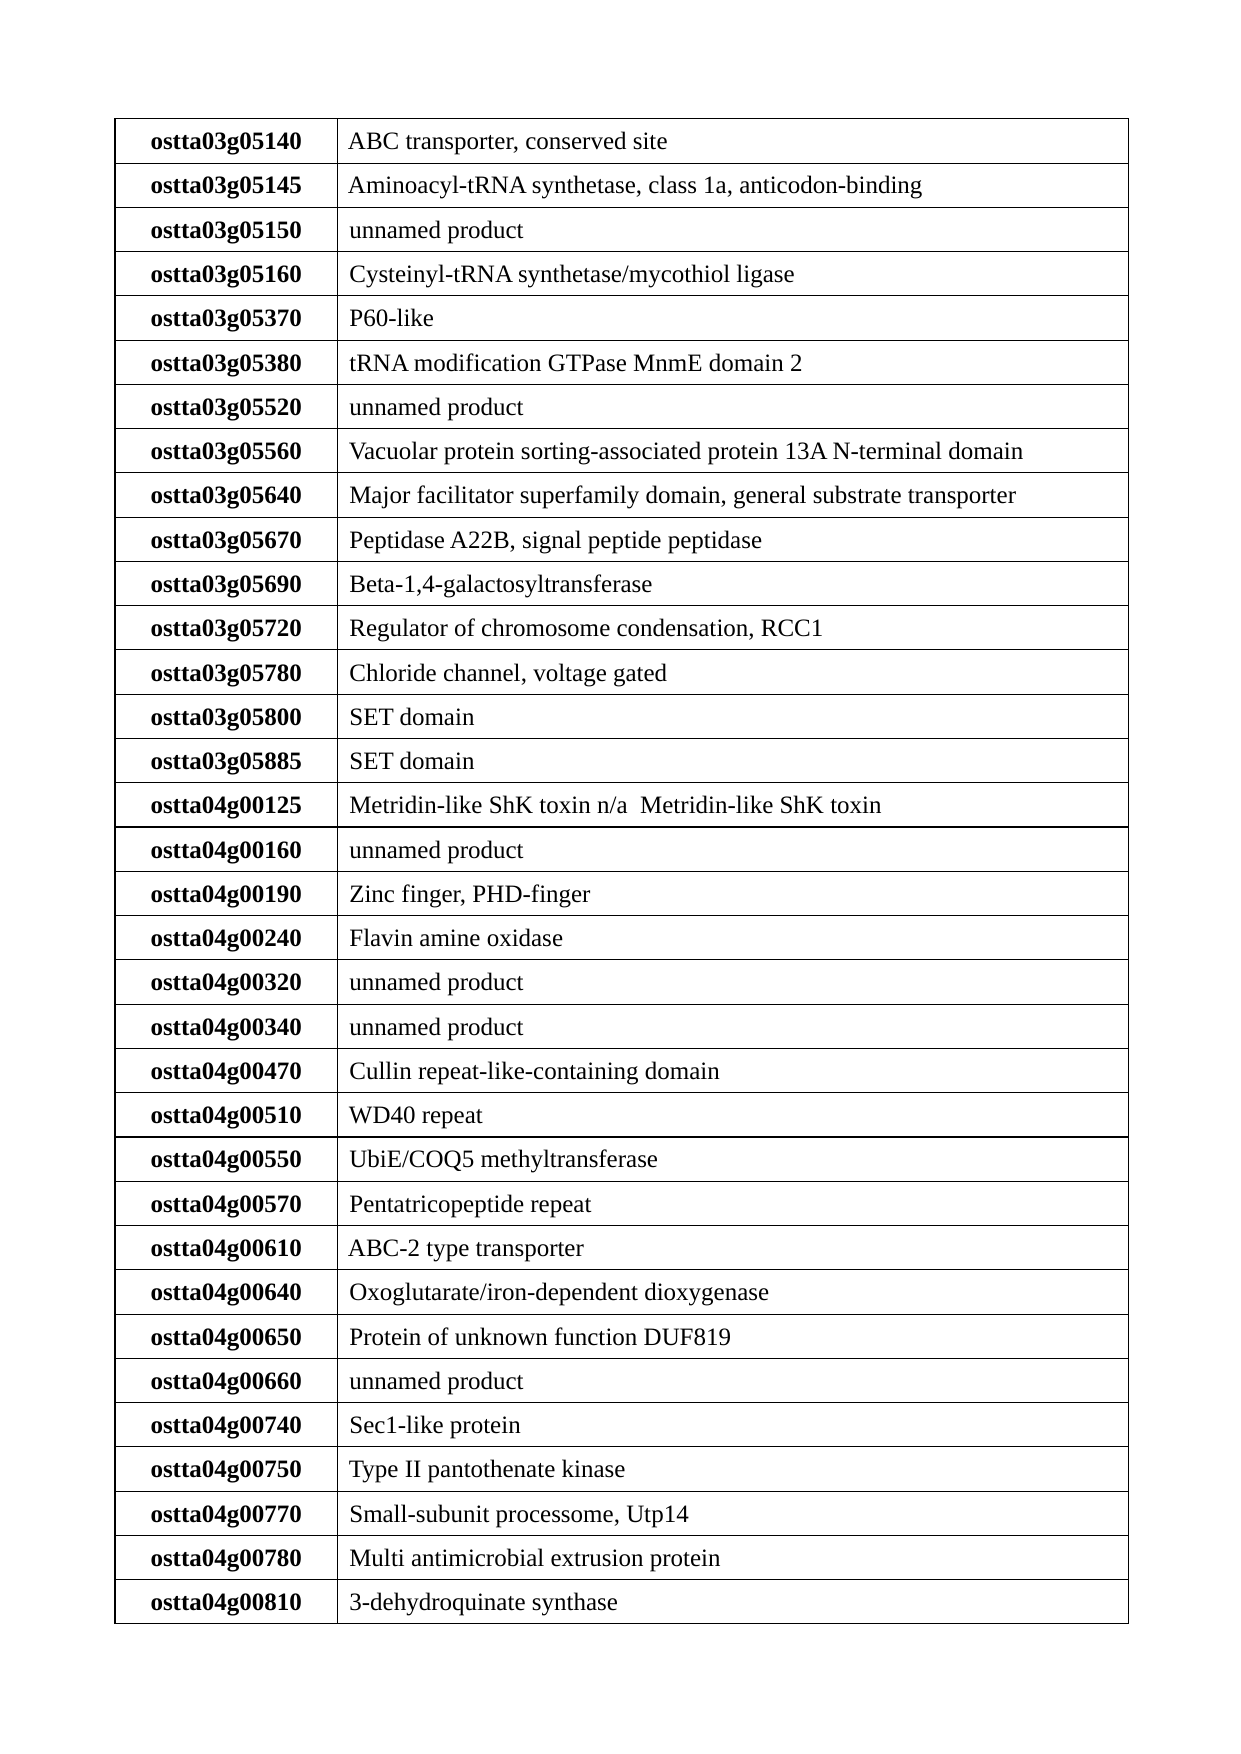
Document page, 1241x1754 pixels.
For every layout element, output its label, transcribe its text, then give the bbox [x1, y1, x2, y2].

table_cell ostta03g05640 [116, 473, 337, 517]
table_cell ostta03g05150 [116, 208, 337, 251]
table_cell ostta04g00650 [116, 1315, 337, 1358]
table_cell ostta04g00510 [116, 1093, 337, 1136]
table_cell Vacuolar protein sorting-associated protein 13A N-terminal domain [338, 429, 1128, 472]
table_cell Cysteinyl-tRNA synthetase/mycothiol ligase [338, 252, 1128, 295]
table_cell unnamed product [338, 1359, 1128, 1402]
table_cell [1129, 472, 1240, 517]
table_cell unnamed product [338, 385, 1128, 428]
table_cell unnamed product [338, 1005, 1128, 1048]
table_cell Zinc finger, PHD-finger [338, 872, 1128, 915]
table_cell Sec1-like protein [338, 1403, 1128, 1446]
table_cell [1129, 340, 1240, 384]
table_cell ostta04g00470 [116, 1049, 337, 1092]
table_cell [1129, 1402, 1240, 1446]
table_cell [1129, 1136, 1240, 1181]
table_cell ostta03g05690 [116, 562, 337, 605]
table_cell [1129, 1314, 1240, 1358]
table_cell [1129, 1579, 1240, 1623]
table_cell UbiE/COQ5 methyltransferase [338, 1138, 1128, 1181]
table_cell ostta04g00660 [116, 1359, 337, 1402]
table_cell [1129, 1446, 1240, 1491]
table_cell SET domain [338, 695, 1128, 738]
table_cell [1129, 163, 1240, 207]
table_cell ostta03g05380 [116, 341, 337, 384]
table_cell P60-like [338, 296, 1128, 339]
table_cell Multi antimicrobial extrusion protein [338, 1536, 1128, 1579]
table_cell [1129, 295, 1240, 339]
table_cell Oxoglutarate/iron-dependent dioxygenase [338, 1270, 1128, 1313]
table_cell [1129, 251, 1240, 295]
table_cell ostta03g05160 [116, 252, 337, 295]
table_cell [1129, 207, 1240, 251]
table_cell [1129, 384, 1240, 428]
table_cell [1129, 738, 1240, 782]
table_cell ostta04g00190 [116, 872, 337, 915]
table_cell ostta04g00160 [116, 828, 337, 871]
table_cell [1129, 1269, 1240, 1313]
table_cell Flavin amine oxidase [338, 916, 1128, 959]
table_cell [1129, 1092, 1240, 1136]
table_cell unnamed product [338, 828, 1128, 871]
table_cell ostta04g00320 [116, 960, 337, 1003]
table_cell [1129, 1535, 1240, 1579]
table_cell Protein of unknown function DUF819 [338, 1315, 1128, 1358]
table_cell [1129, 649, 1240, 694]
table_cell [1129, 826, 1240, 871]
table_cell ostta04g00780 [116, 1536, 337, 1579]
table_cell ostta03g05780 [116, 650, 337, 694]
table_cell ostta03g05670 [116, 518, 337, 561]
table_cell unnamed product [338, 960, 1128, 1003]
table_cell Small-subunit processome, Utp14 [338, 1492, 1128, 1535]
table_cell ostta04g00240 [116, 916, 337, 959]
table_cell ostta04g00750 [116, 1447, 337, 1491]
table_cell ostta03g05560 [116, 429, 337, 472]
table_cell ostta03g05370 [116, 296, 337, 339]
table_cell [1129, 1004, 1240, 1048]
table_cell [1129, 605, 1240, 649]
table_cell [1129, 1491, 1240, 1535]
table_cell ostta04g00740 [116, 1403, 337, 1446]
table_cell ostta04g00125 [116, 783, 337, 826]
table_cell ostta04g00810 [116, 1580, 337, 1623]
table_cell [1129, 782, 1240, 826]
table_cell [1129, 1358, 1240, 1402]
table_cell ostta04g00570 [116, 1182, 337, 1225]
table_cell Metridin-like ShK toxin n/a Metridin-like ShK toxin [338, 783, 1128, 826]
table_cell Aminoacyl-tRNA synthetase, class 1a, anticodon-binding [338, 164, 1128, 207]
table_cell ostta03g05885 [116, 739, 337, 782]
table_cell ostta04g00340 [116, 1005, 337, 1048]
table_cell 3-dehydroquinate synthase [338, 1580, 1128, 1623]
table_cell ostta03g05720 [116, 606, 337, 649]
table_cell SET domain [338, 739, 1128, 782]
table_cell Cullin repeat-like-containing domain [338, 1049, 1128, 1092]
table_cell [1129, 561, 1240, 605]
table_cell WD40 repeat [338, 1093, 1128, 1136]
table_cell Type II pantothenate kinase [338, 1447, 1128, 1491]
table_cell ABC transporter, conserved site [338, 119, 1128, 162]
table_cell ostta04g00640 [116, 1270, 337, 1313]
table_cell ostta04g00770 [116, 1492, 337, 1535]
table_cell [1129, 871, 1240, 915]
table_cell tRNA modification GTPase MnmE domain 2 [338, 341, 1128, 384]
table_cell ostta03g05800 [116, 695, 337, 738]
table_cell [1129, 1181, 1240, 1225]
table_cell unnamed product [338, 208, 1128, 251]
table_cell ostta04g00610 [116, 1226, 337, 1269]
table_cell Peptidase A22B, signal peptide peptidase [338, 518, 1128, 561]
table_cell [1129, 694, 1240, 738]
table_cell [1129, 915, 1240, 959]
table_cell ostta03g05145 [116, 164, 337, 207]
table_cell [1129, 959, 1240, 1003]
table_cell Pentatricopeptide repeat [338, 1182, 1128, 1225]
table_cell ostta03g05520 [116, 385, 337, 428]
table_cell ostta03g05140 [116, 119, 337, 162]
table_cell [1129, 1048, 1240, 1092]
table_cell Beta-1,4-galactosyltransferase [338, 562, 1128, 605]
table_cell ABC-2 type transporter [338, 1226, 1128, 1269]
table_cell Major facilitator superfamily domain, general substrate transporter [338, 473, 1128, 517]
table_cell [1129, 118, 1240, 162]
table_cell [1129, 428, 1240, 472]
table_cell [1129, 517, 1240, 561]
table_cell [1129, 1225, 1240, 1269]
table_cell Chloride channel, voltage gated [338, 650, 1128, 694]
table_cell ostta04g00550 [116, 1138, 337, 1181]
table_cell Regulator of chromosome condensation, RCC1 [338, 606, 1128, 649]
